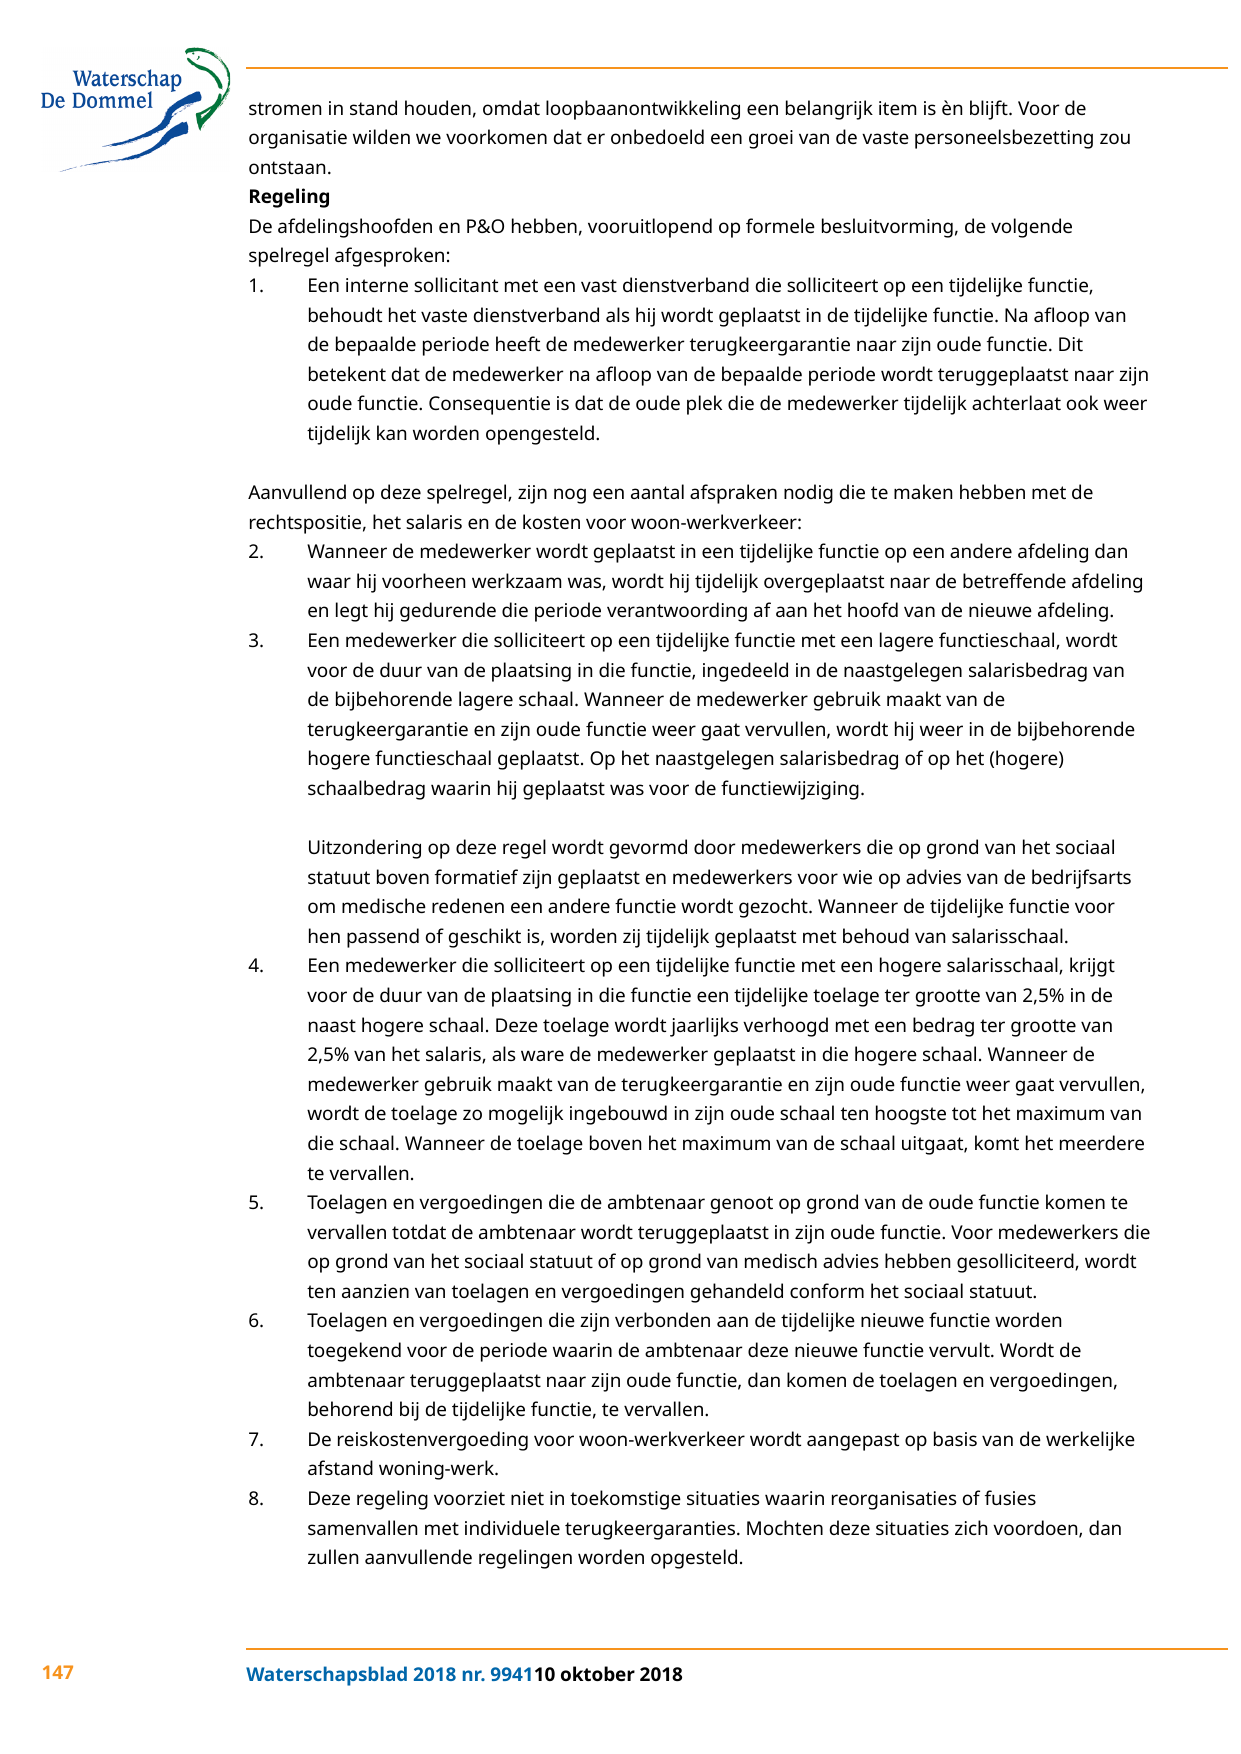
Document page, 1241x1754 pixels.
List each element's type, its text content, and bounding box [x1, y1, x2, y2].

text Regeling [248, 183, 1152, 209]
list Uitzondering op deze regel wordt gevormd door medewerkers die op grond van het sociaal statuut boven formatief zijn geplaatst en medewerkers voor wie op advies van de bedrijfsarts om medische redenen een andere functie wordt gezocht. Wanneer de tijdelijke functie voor hen passend of geschikt is, worden zij tijdelijk geplaatst met behoud van salarisschaal. [248, 834, 1152, 949]
list Wanneer de medewerker wordt geplaatst in een tijdelijke functie op een andere afdeling dan waar hij voorheen werkzaam was, wordt hij tijdelijk overgeplaatst naar de betreffende afdeling en legt hij gedurende die periode verantwoording af aan het hoofd van de nieuwe afdeling. [248, 538, 1152, 623]
list Een interne sollicitant met een vast dienstverband die solliciteert op een tijdelijke functie, behoudt het vaste dienstverband als hij wordt geplaatst in de tijdelijke functie. Na afloop van de bepaalde periode heeft de medewerker terugkeergarantie naar zijn oude functie. Dit betekent dat de medewerker na afloop van de bepaalde periode wordt teruggeplaatst naar zijn oude functie. Consequentie is dat de oude plek die de medewerker tijdelijk achterlaat ook weer tijdelijk kan worden opengesteld. [248, 272, 1152, 446]
text stromen in stand houden, omdat loopbaanontwikkeling een belangrijk item is èn blijft. Voor de organisatie wilden we voorkomen dat er onbedoeld een groei van de vaste personeelsbezetting zou ontstaan. [248, 95, 1152, 180]
picture [41, 47, 231, 172]
list Deze regeling voorziet niet in toekomstige situaties waarin reorganisaties of fusies samenvallen met individuele terugkeergaranties. Mochten deze situaties zich voordoen, dan zullen aanvullende regelingen worden opgesteld. [248, 1485, 1152, 1570]
list Een medewerker die solliciteert op een tijdelijke functie met een hogere salarisschaal, krijgt voor de duur van de plaatsing in die functie een tijdelijke toelage ter grootte van 2,5% in de naast hogere schaal. Deze toelage wordt jaarlijks verhoogd met een bedrag ter grootte van 2,5% van het salaris, als ware de medewerker geplaatst in die hogere schaal. Wanneer de medewerker gebruik maakt van de terugkeergarantie en zijn oude functie weer gaat vervullen, wordt de toelage zo mogelijk ingebouwd in zijn oude schaal ten hoogste tot het maximum van die schaal. Wanneer de toelage boven het maximum van de schaal uitgaat, komt het meerdere te vervallen. [248, 953, 1152, 1186]
list Toelagen en vergoedingen die zijn verbonden aan de tijdelijke nieuwe functie worden toegekend voor de periode waarin de ambtenaar deze nieuwe functie vervult. Wordt de ambtenaar teruggeplaatst naar zijn oude functie, dan komen de toelagen en vergoedingen, behorend bij de tijdelijke functie, te vervallen. [248, 1308, 1152, 1422]
list Toelagen en vergoedingen die de ambtenaar genoot op grond van de oude functie komen te vervallen totdat de ambtenaar wordt teruggeplaatst in zijn oude functie. Voor medewerkers die op grond van het sociaal statuut of op grond van medisch advies hebben gesolliciteerd, wordt ten aanzien van toelagen en vergoedingen gehandeld conform het sociaal statuut. [248, 1189, 1152, 1304]
list De reiskostenvergoeding voor woon-werkverkeer wordt aangepast op basis van de werkelijke afstand woning-werk. [248, 1426, 1152, 1481]
text Aanvullend op deze spelregel, zijn nog een aantal afspraken nodig die te maken hebben met de rechtspositie, het salaris en de kosten voor woon-werkverkeer: [248, 479, 1152, 535]
list Een medewerker die solliciteert op een tijdelijke functie met een lagere functieschaal, wordt voor de duur van de plaatsing in die functie, ingedeeld in de naastgelegen salarisbedrag van de bijbehorende lagere schaal. Wanneer de medewerker gebruik maakt van de terugkeergarantie en zijn oude functie weer gaat vervullen, wordt hij weer in de bijbehorende hogere functieschaal geplaatst. Op het naastgelegen salarisbedrag of op het (hogere) schaalbedrag waarin hij geplaatst was voor de functiewijziging. [248, 627, 1152, 801]
text De afdelingshoofden en P&O hebben, vooruitlopend op formele besluitvorming, de volgende spelregel afgesproken: [248, 213, 1152, 268]
